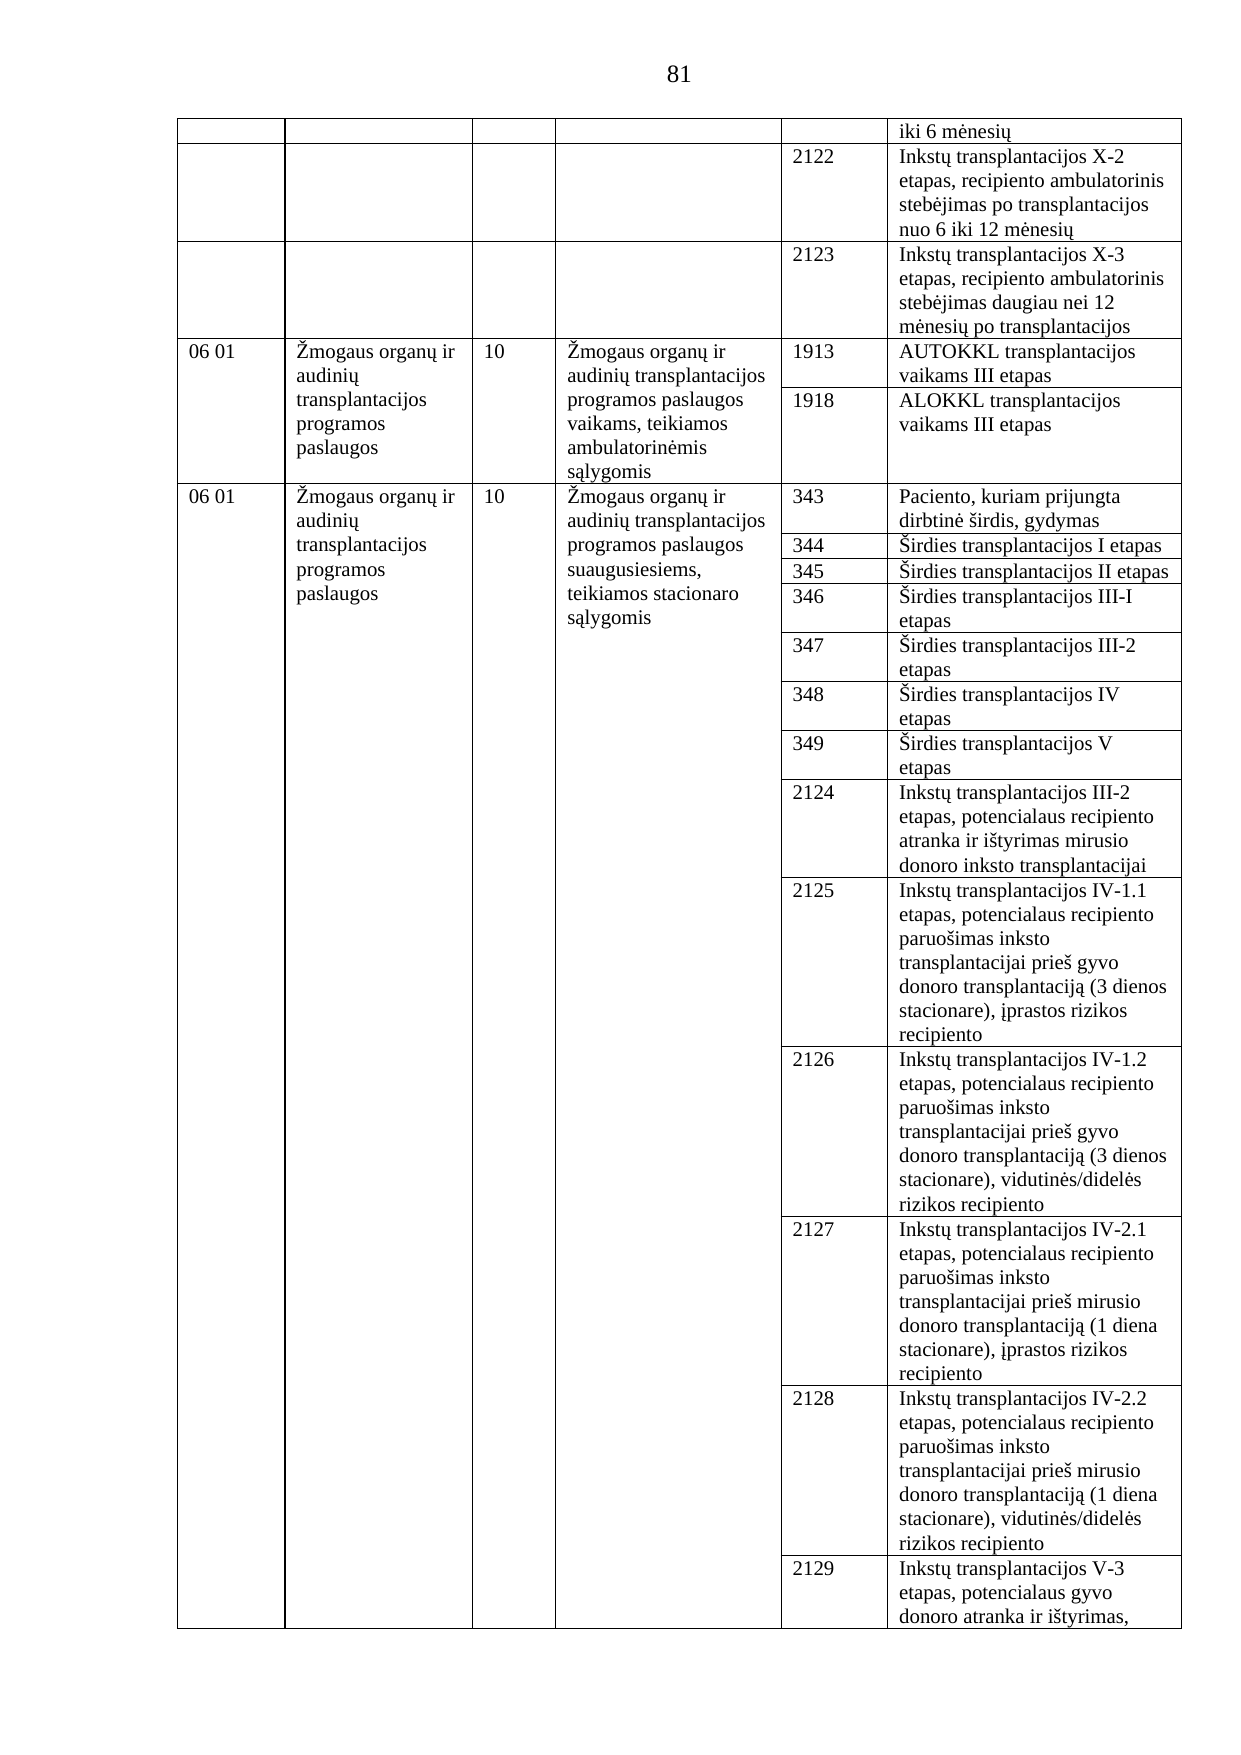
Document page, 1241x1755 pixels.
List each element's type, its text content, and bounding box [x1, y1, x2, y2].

table_cell 349 [782, 731, 887, 779]
table_cell Paciento, kuriam prijungta dirbtinė širdis, gydymas [888, 484, 1181, 532]
table_cell 343 [782, 484, 887, 532]
table_cell [286, 242, 472, 338]
table_cell Inkstų transplantacijos X-3 etapas, recipiento ambulatorinis stebėjimas daugiau nei 12 mėnesių po transplantacijos [888, 242, 1181, 338]
table_cell [178, 242, 284, 338]
table_cell [556, 242, 781, 338]
table_cell [556, 119, 781, 143]
table_cell 2124 [782, 780, 887, 877]
table_cell 1918 [782, 388, 887, 483]
table_cell [556, 144, 781, 241]
table_cell 2125 [782, 878, 887, 1046]
table_cell 2122 [782, 144, 887, 241]
table_cell ALOKKL transplantacijos vaikams III etapas [888, 388, 1181, 483]
table_cell 2127 [782, 1217, 887, 1385]
table_cell Žmogaus organų ir audinių transplantacijos programos paslaugos suaugusiesiems, teikiamos stacionaro sąlygomis [556, 484, 781, 1628]
table_cell 10 [473, 339, 555, 483]
table_cell AUTOKKL transplantacijos vaikams III etapas [888, 339, 1181, 387]
table_cell 346 [782, 584, 887, 632]
table_cell 06 01 [178, 484, 284, 1628]
table_cell [178, 144, 284, 241]
table_cell Inkstų transplantacijos IV-1.1 etapas, potencialaus recipiento paruošimas inksto transplantacijai prieš gyvo donoro transplantaciją (3 dienos stacionare), įprastos rizikos recipiento [888, 878, 1181, 1046]
table_cell Inkstų transplantacijos III-2 etapas, potencialaus recipiento atranka ir ištyrimas mirusio donoro inksto transplantacijai [888, 780, 1181, 877]
table_cell 2129 [782, 1556, 887, 1628]
table_cell Inkstų transplantacijos IV-1.2 etapas, potencialaus recipiento paruošimas inksto transplantacijai prieš gyvo donoro transplantaciją (3 dienos stacionare), vidutinės/didelės rizikos recipiento [888, 1047, 1181, 1216]
table_cell 1913 [782, 339, 887, 387]
table_cell Žmogaus organų ir audinių transplantacijos programos paslaugos [286, 339, 472, 483]
table_cell 345 [782, 559, 887, 583]
table_cell 2126 [782, 1047, 887, 1216]
table_cell Širdies transplantacijos III-I etapas [888, 584, 1181, 632]
table_cell 2128 [782, 1386, 887, 1554]
table_cell [782, 119, 887, 143]
table_cell Širdies transplantacijos II etapas [888, 559, 1181, 583]
table_cell Inkstų transplantacijos V-3 etapas, potencialaus gyvo donoro atranka ir ištyrimas, [888, 1556, 1181, 1628]
table_cell 06 01 [178, 339, 284, 483]
table_cell Žmogaus organų ir audinių transplantacijos programos paslaugos vaikams, teikiamos ambulatorinėmis sąlygomis [556, 339, 781, 483]
table_cell Širdies transplantacijos IV etapas [888, 682, 1181, 730]
table_cell iki 6 mėnesių [888, 119, 1181, 143]
table_cell [178, 119, 284, 143]
table_cell Širdies transplantacijos III-2 etapas [888, 633, 1181, 681]
table_cell 10 [473, 484, 555, 1628]
table_cell 344 [782, 534, 887, 557]
table_cell [473, 144, 555, 241]
table_cell Inkstų transplantacijos IV-2.1 etapas, potencialaus recipiento paruošimas inksto transplantacijai prieš mirusio donoro transplantaciją (1 diena stacionare), įprastos rizikos recipiento [888, 1217, 1181, 1385]
table_cell [473, 242, 555, 338]
table_cell Žmogaus organų ir audinių transplantacijos programos paslaugos [286, 484, 472, 1628]
table_cell 348 [782, 682, 887, 730]
table_cell Širdies transplantacijos I etapas [888, 534, 1181, 557]
table_cell Širdies transplantacijos V etapas [888, 731, 1181, 779]
table_cell Inkstų transplantacijos IV-2.2 etapas, potencialaus recipiento paruošimas inksto transplantacijai prieš mirusio donoro transplantaciją (1 diena stacionare), vidutinės/didelės rizikos recipiento [888, 1386, 1181, 1554]
table_cell [286, 119, 472, 143]
table_cell [286, 144, 472, 241]
table_cell [473, 119, 555, 143]
table_cell 347 [782, 633, 887, 681]
table_cell 2123 [782, 242, 887, 338]
table_cell Inkstų transplantacijos X-2 etapas, recipiento ambulatorinis stebėjimas po transplantacijos nuo 6 iki 12 mėnesių [888, 144, 1181, 241]
